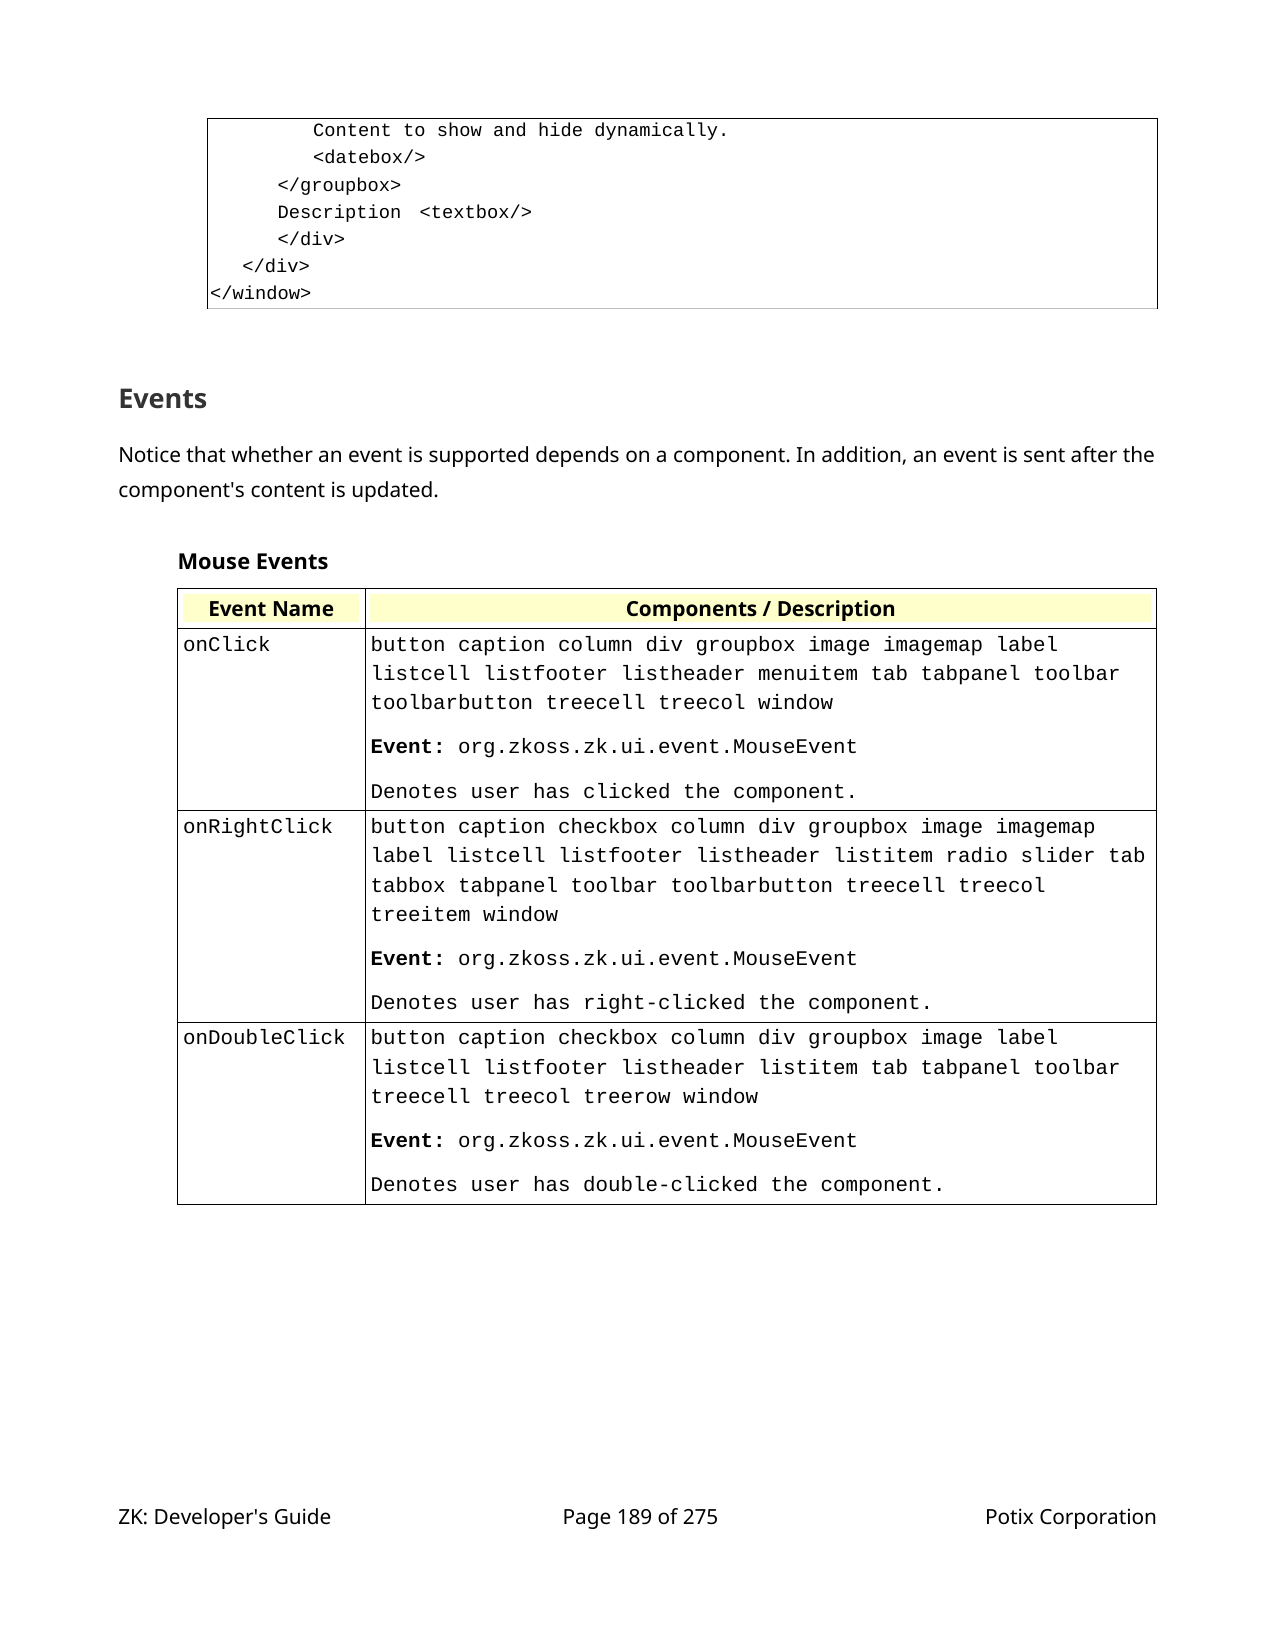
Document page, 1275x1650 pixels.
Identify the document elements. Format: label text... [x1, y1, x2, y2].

table_cell onClick [178, 629, 365, 810]
table_cell button caption column div groupbox image imagemap label listcell listfooter listheader menuitem tab tabpanel toolbar toolbarbutton treecell treecol window Event: org.zkoss.zk.ui.event.MouseEvent Denotes user has clicked the component. [366, 629, 1156, 810]
table_header Event Name [178, 589, 365, 628]
text Notice that whether an event is supported depends on a component. In addition, an event is sent after the component's content is updated. [118, 440, 1157, 503]
table_cell button caption checkbox column div groupbox image label listcell listfooter listheader listitem tab tabpanel toolbar treecell treecol treerow window Event: org.zkoss.zk.ui.event.MouseEvent Denotes user has double-clicked the component. [366, 1023, 1156, 1204]
table_cell onDoubleClick [178, 1023, 365, 1204]
table_cell onRightClick [178, 811, 365, 1022]
table_cell button caption checkbox column div groupbox image imagemap label listcell listfooter listheader listitem radio slider tab tabbox tabpanel toolbar toolbarbutton treecell treecol treeitem window Event: org.zkoss.zk.ui.event.MouseEvent Denotes user has right-clicked the component. [366, 811, 1156, 1022]
text Content to show and hide dynamically. [208, 119, 1157, 142]
text </div> [208, 254, 1157, 278]
subtitle Mouse Events [177, 546, 1157, 576]
text </div> [208, 227, 1157, 251]
table_header Components / Description [366, 589, 1156, 628]
text </groupbox> [208, 172, 1157, 197]
text <datebox/> [208, 145, 1157, 169]
text Description <textbox/> [208, 200, 1157, 224]
text </window> [208, 281, 1157, 308]
subtitle Events [118, 379, 1157, 416]
